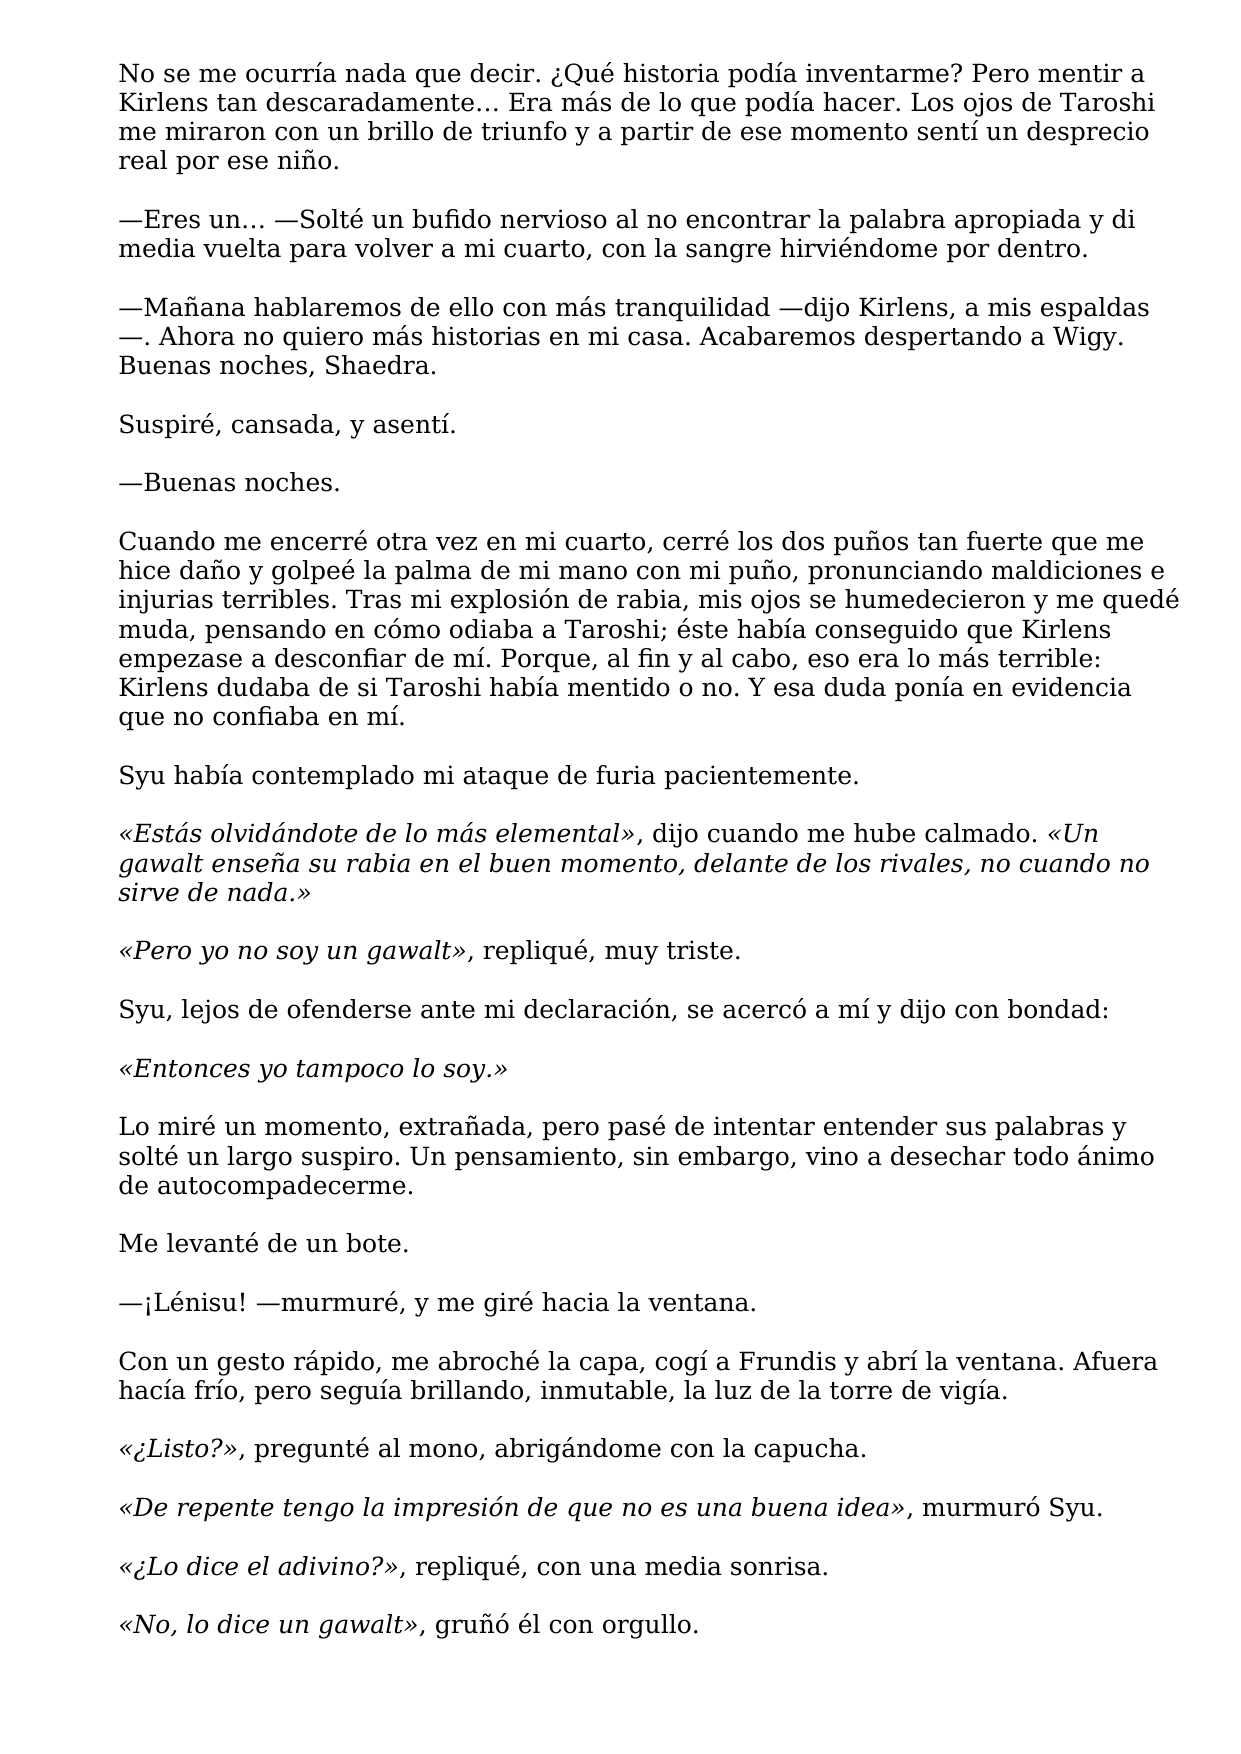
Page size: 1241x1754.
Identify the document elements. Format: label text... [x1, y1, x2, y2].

text Lo miré un momento, extrañada, pero pasé de intentar entender sus palabras y solté un largo suspiro. Un pensamiento, sin embargo, vino a desechar todo ánimo de autocompadecerme. [118, 1112, 1181, 1200]
text «¿Listo?», pregunté al mono, abrigándome con la capucha. [118, 1434, 1181, 1464]
text Syu había contemplado mi ataque de furia pacientemente. [118, 761, 1181, 790]
text —¡Lénisu! —murmuré, y me giré hacia la ventana. [118, 1288, 1181, 1317]
text No se me ocurría nada que decir. ¿Qué historia podía inventarme? Pero mentir a Kirlens tan descaradamente… Era más de lo que podía hacer. Los ojos de Taroshi me miraron con un brillo de triunfo y a partir de ese momento sentí un desprecio real por ese niño. [118, 59, 1181, 176]
text Syu, lejos de ofenderse ante mi declaración, se acercó a mí y dijo con bondad: [118, 995, 1181, 1024]
text Suspiré, cansada, y asentí. [118, 410, 1181, 439]
text «No, lo dice un gawalt», gruñó él con orgullo. [118, 1611, 1181, 1640]
text «De repente tengo la impresión de que no es una buena idea», murmuró Syu. [118, 1493, 1181, 1522]
text Con un gesto rápido, me abroché la capa, cogí a Frundis y abrí la ventana. Afuera hacía frío, pero seguía brillando, inmutable, la luz de la torre de vigía. [118, 1347, 1181, 1405]
text «Pero yo no soy un gawalt», repliqué, muy triste. [118, 937, 1181, 966]
text «Estás olvidándote de lo más elemental», dijo cuando me hube calmado. «Un gawalt enseña su rabia en el buen momento, delante de los rivales, no cuando no sirve de nada.» [118, 819, 1181, 907]
text «¿Lo dice el adivino?», repliqué, con una media sonrisa. [118, 1552, 1181, 1581]
text Cuando me encerré otra vez en mi cuarto, cerré los dos puños tan fuerte que me hice daño y golpeé la palma de mi mano con mi puño, pronunciando maldiciones e injurias terribles. Tras mi explosión de rabia, mis ojos se humedecieron y me quedé muda, pensando en cómo odiaba a Taroshi; éste había conseguido que Kirlens empezase a desconfiar de mí. Porque, al fin y al cabo, eso era lo más terrible: Kirlens dudaba de si Taroshi había mentido o no. Y esa duda ponía en evidencia que no confiaba en mí. [118, 527, 1181, 731]
text «Entonces yo tampoco lo soy.» [118, 1054, 1181, 1083]
text —Mañana hablaremos de ello con más tranquilidad —dijo Kirlens, a mis espaldas—. Ahora no quiero más historias en mi casa. Acabaremos despertando a Wigy. Buenas noches, Shaedra. [118, 293, 1181, 381]
text —Buenas noches. [118, 469, 1181, 498]
text —Eres un… —Solté un bufido nervioso al no encontrar la palabra apropiada y di media vuelta para volver a mi cuarto, con la sangre hirviéndome por dentro. [118, 205, 1181, 263]
text Me levanté de un bote. [118, 1229, 1181, 1259]
